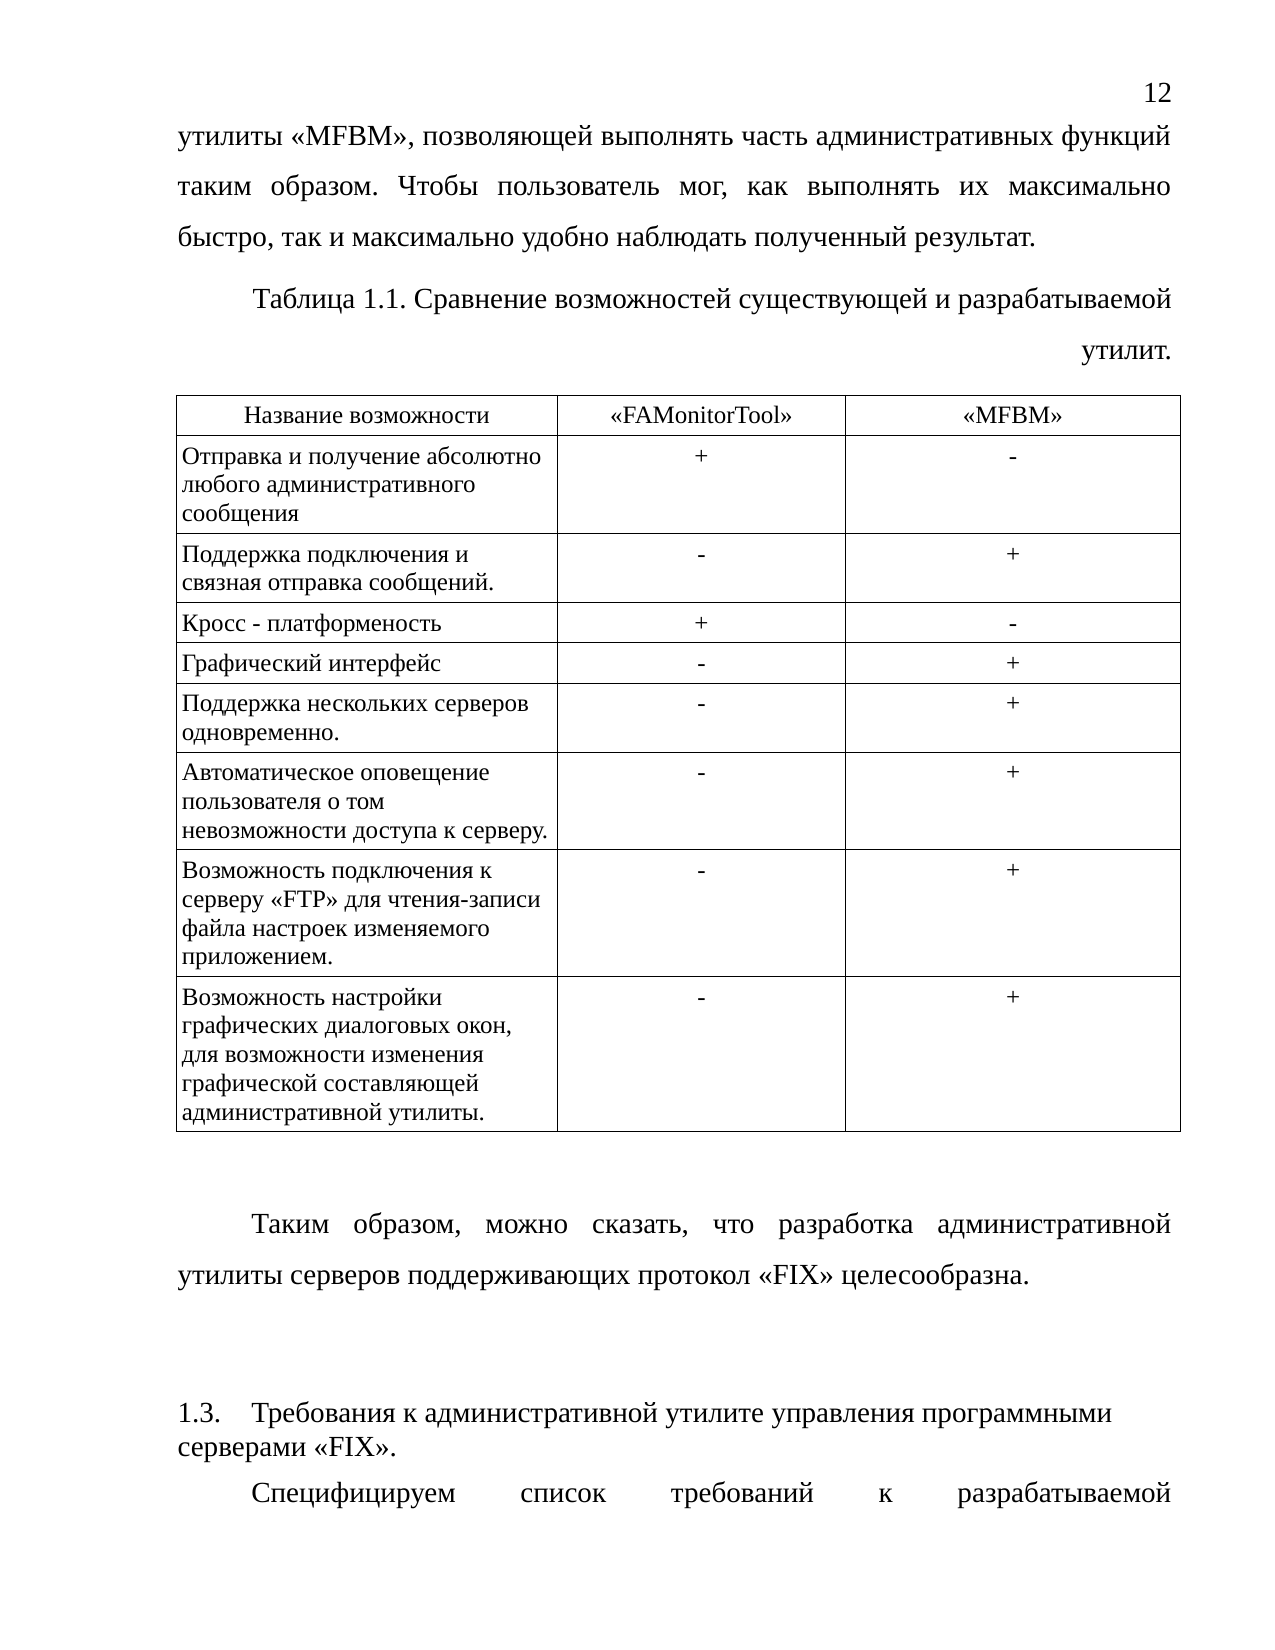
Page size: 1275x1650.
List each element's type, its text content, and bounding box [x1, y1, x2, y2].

table_cell - [558, 684, 845, 752]
table_cell + [558, 603, 845, 642]
table_cell + [846, 850, 1180, 976]
table_cell Поддержка подключения и связная отправка сообщений. [177, 534, 557, 602]
table_header «FAMonitorTool» [558, 396, 845, 435]
table_cell - [558, 977, 845, 1131]
table_cell - [846, 603, 1180, 642]
subtitle Требования к административной утилите управления программными серверами «FIX». [177, 1395, 1172, 1462]
table_cell + [846, 684, 1180, 752]
table_cell + [846, 643, 1180, 682]
table_cell Отправка и получение абсолютно любого административного сообщения [177, 436, 557, 533]
table_cell Поддержка нескольких серверов одновременно. [177, 684, 557, 752]
table_cell + [846, 977, 1180, 1131]
table_cell - [558, 534, 845, 602]
text Специфицируем список требований к разрабатываемой [177, 1475, 1172, 1508]
table_cell Кросс - платформеность [177, 603, 557, 642]
table_cell Автоматическое оповещение пользователя о том невозможности доступа к серверу. [177, 753, 557, 849]
table_cell - [558, 753, 845, 849]
text Таблица 1.1. Сравнение возможностей существующей и разрабатываемой утилит. [177, 282, 1172, 365]
table_cell Графический интерфейс [177, 643, 557, 682]
table_cell + [846, 534, 1180, 602]
table_cell Возможность настройки графических диалоговых окон, для возможности изменения графической составляющей административной утилиты. [177, 977, 557, 1131]
table_cell - [846, 436, 1180, 533]
text утилиты «MFBM», позволяющей выполнять часть административных функций таким образом. Чтобы пользователь мог, как выполнять их максимально быстро, так и максимально удобно наблюдать полученный результат. [177, 118, 1172, 252]
table_cell - [558, 850, 845, 976]
table_cell + [558, 436, 845, 533]
table_header Название возможности [177, 396, 557, 435]
text Таким образом, можно сказать, что разработка административной утилиты серверов поддерживающих протокол «FIX» целесообразна. [177, 1207, 1172, 1291]
table_header «MFBM» [846, 396, 1180, 435]
table_cell Возможность подключения к серверу «FTP» для чтения-записи файла настроек изменяемого приложением. [177, 850, 557, 976]
table_cell - [558, 643, 845, 682]
table_cell + [846, 753, 1180, 849]
